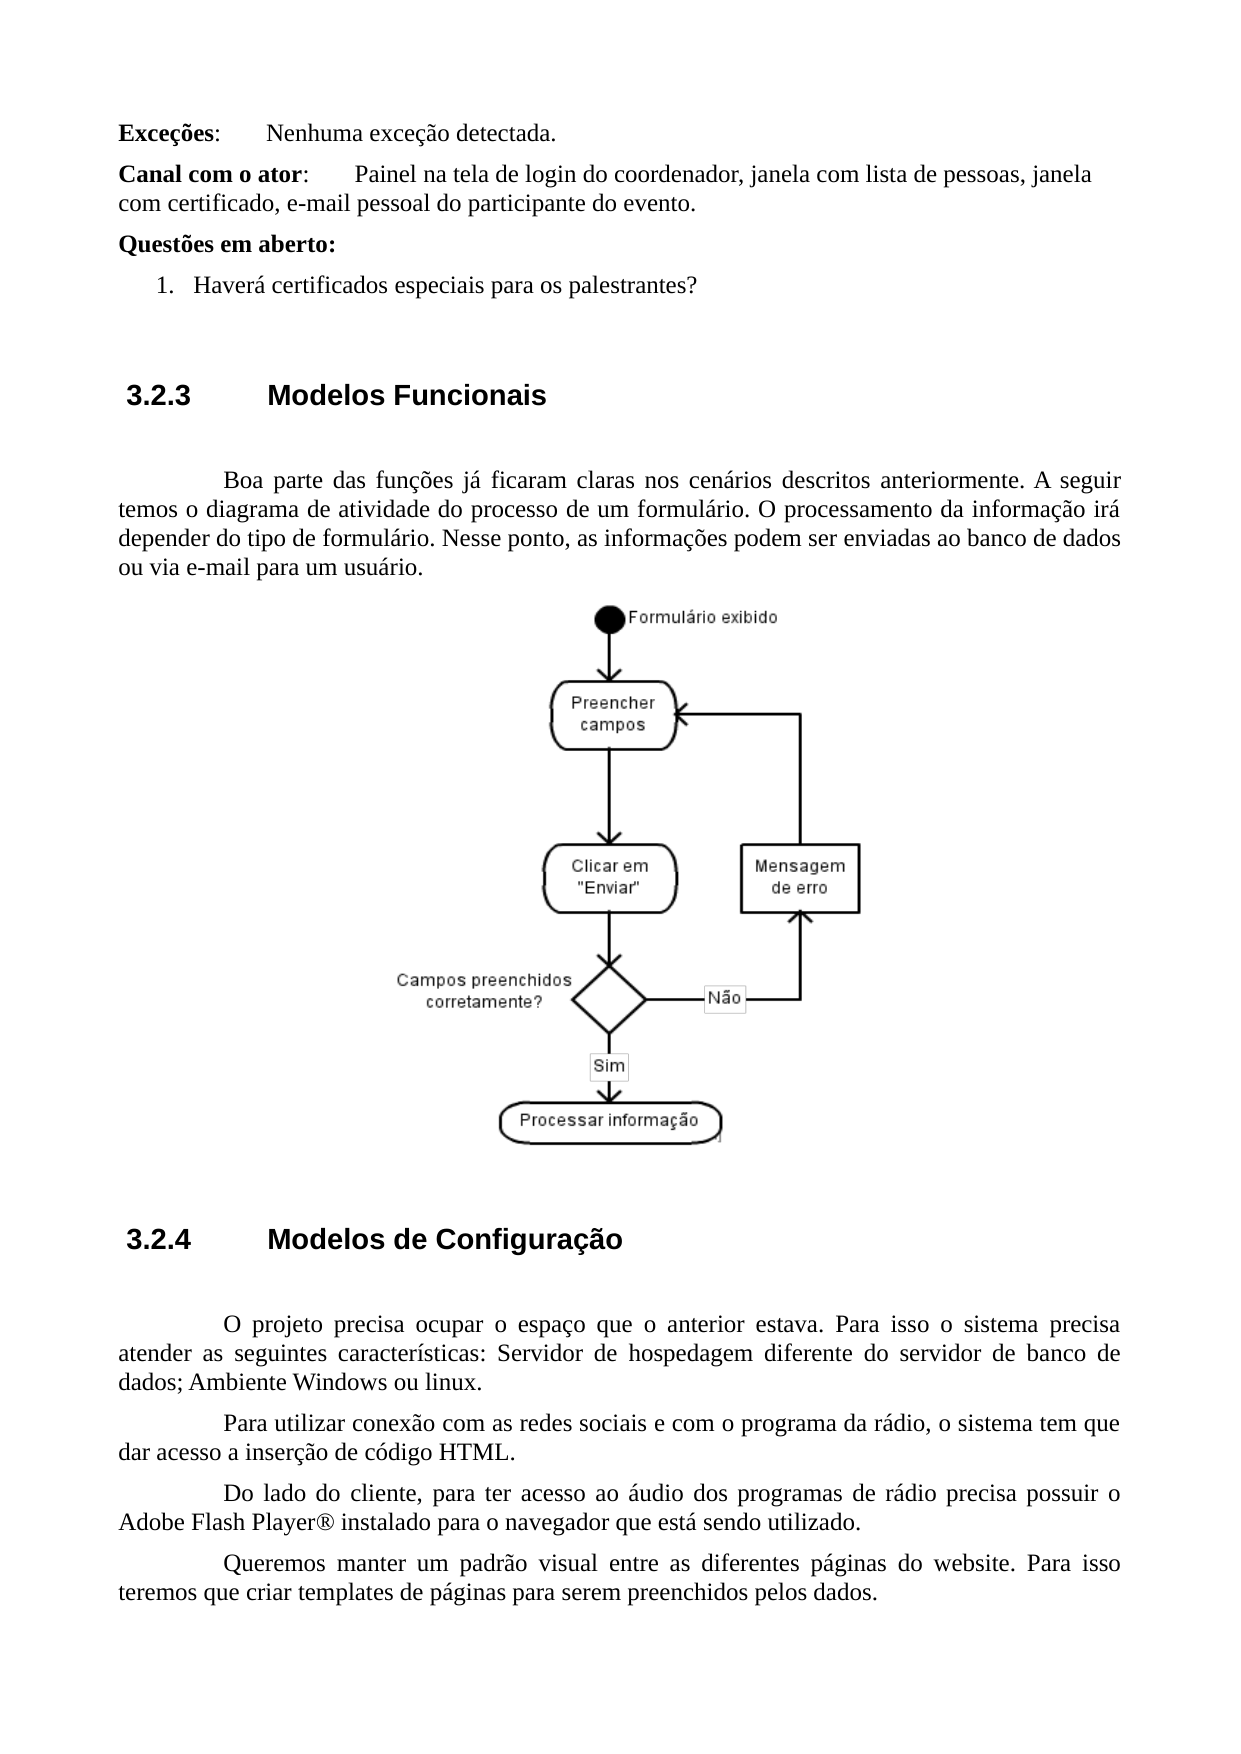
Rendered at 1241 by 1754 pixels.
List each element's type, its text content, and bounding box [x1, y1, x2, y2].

text Queremos manter um padrão visual entre as diferentes páginas do website. Para isso teremos que criar templates de páginas para serem preenchidos pelos dados. [118, 1548, 1122, 1605]
text Boa parte das funções já ficaram claras nos cenários descritos anteriormente. A seguir temos o diagrama de atividade do processo de um formulário. O processamento da informação irá depender do tipo de formulário. Nesse ponto, as informações podem ser enviadas ao banco de dados ou via e-mail para um usuário. [118, 465, 1122, 580]
text Do lado do cliente, para ter acesso ao áudio dos programas de rádio precisa possuir o Adobe Flash Player® instalado para o navegador que está sendo utilizado. [118, 1478, 1122, 1535]
text Canal com o ator: Painel na tela de login do coordenador, janela com lista de pessoas, janela com certificado, e-mail pessoal do participante do evento. [118, 159, 1122, 217]
subtitle Modelos de Configuração [118, 1222, 1122, 1255]
text Exceções: Nenhuma exceção detectada. [118, 118, 1122, 147]
text O projeto precisa ocupar o espaço que o anterior estava. Para isso o sistema precisa atender as seguintes características: Servidor de hospedagem diferente do servidor de banco de dados; Ambiente Windows ou linux. [118, 1309, 1122, 1395]
list Haverá certificados especiais para os palestrantes? [156, 271, 1122, 299]
subtitle Modelos Funcionais [118, 378, 1122, 412]
text Questões em aberto: [118, 229, 1122, 258]
text Para utilizar conexão com as redes sociais e com o programa da rádio, o sistema tem que dar acesso a inserção de código HTML. [118, 1408, 1122, 1465]
picture [367, 592, 873, 1156]
